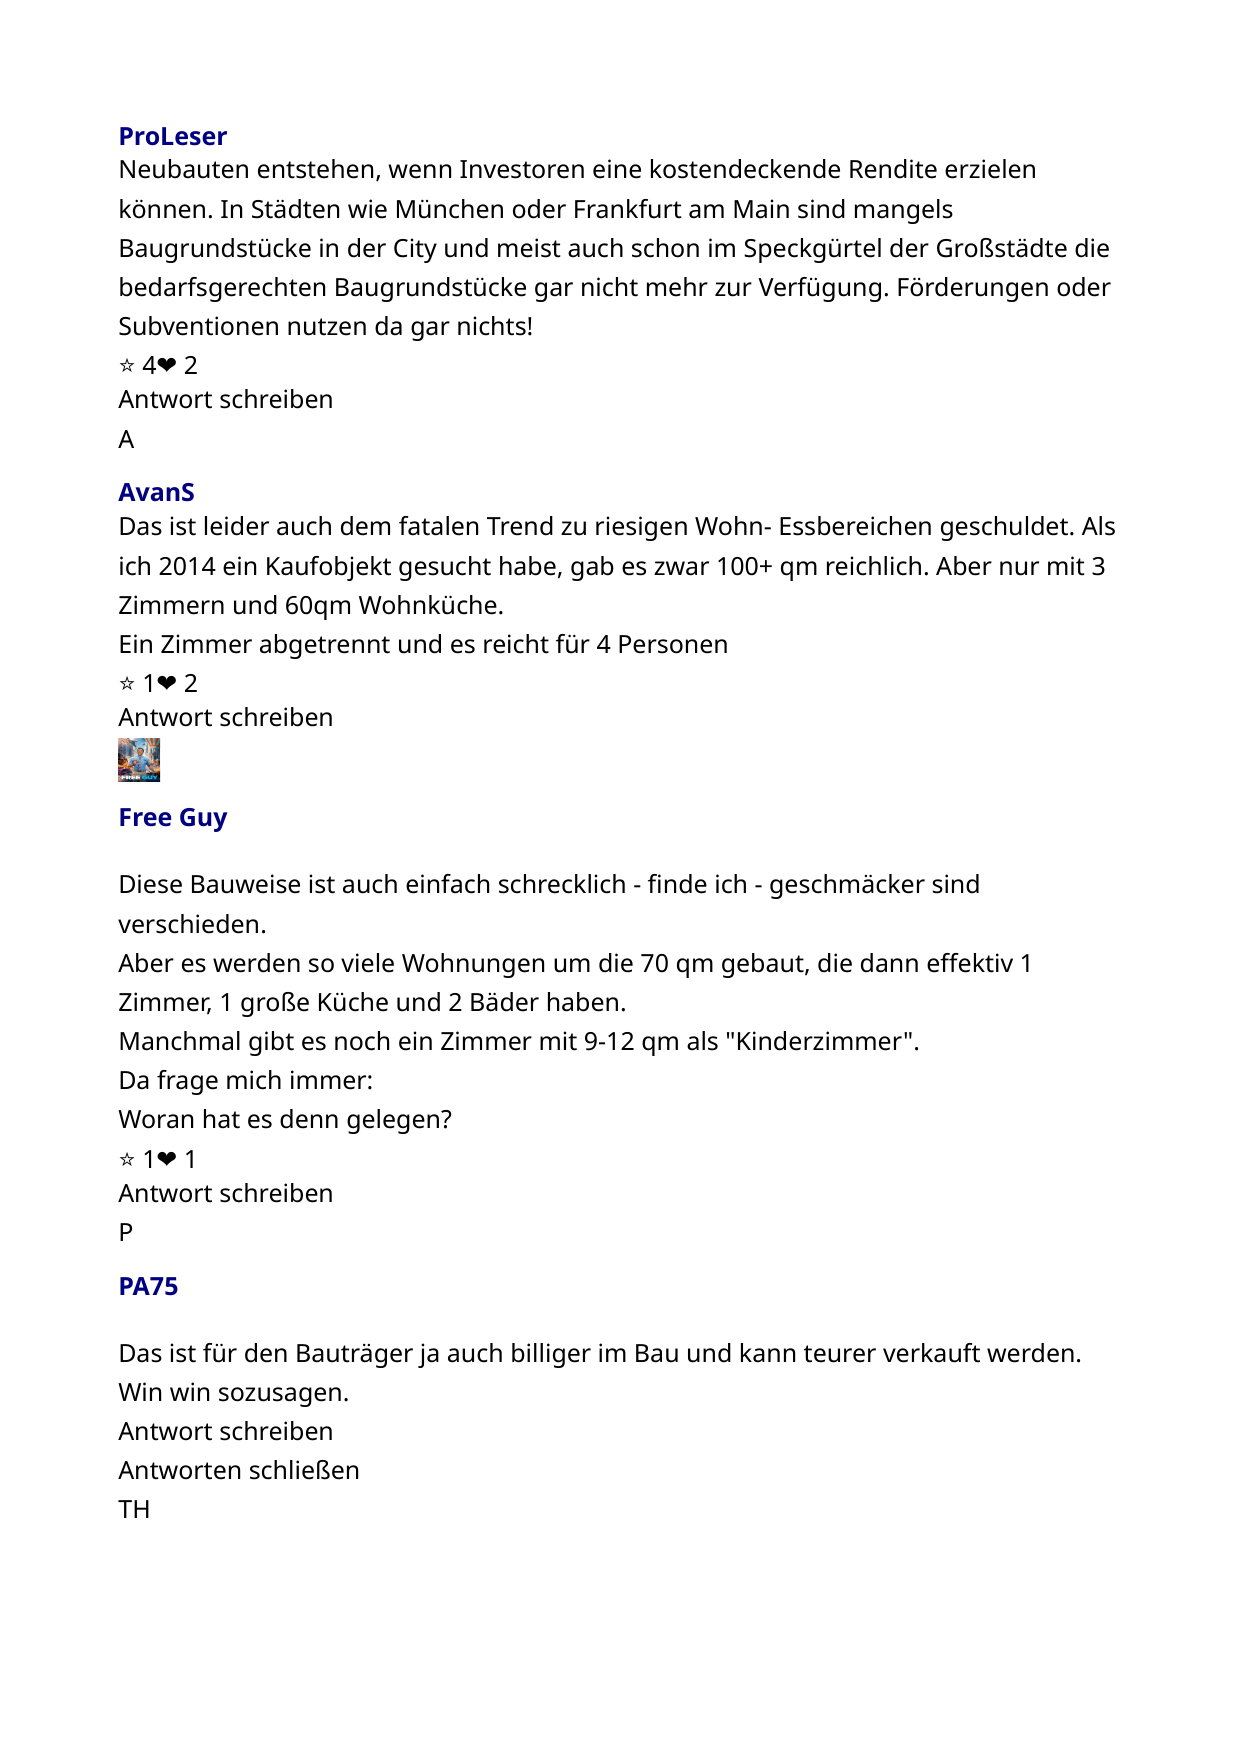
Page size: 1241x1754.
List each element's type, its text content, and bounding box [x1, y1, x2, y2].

text Manchmal gibt es noch ein Zimmer mit 9-12 qm als "Kinderzimmer". [118, 1024, 1122, 1058]
text A [118, 421, 1122, 455]
text Ein Zimmer abgetrennt und es reicht für 4 Personen [118, 627, 1122, 661]
text Das ist für den Bauträger ja auch billiger im Bau und kann teurer verkauft werden. Win win sozusagen. [118, 1335, 1122, 1408]
text Antwort schreiben [118, 1175, 1122, 1209]
subtitle Free Guy [118, 800, 1122, 834]
text Diese Bauweise ist auch einfach schrecklich - finde ich - geschmäcker sind verschieden. [118, 867, 1122, 940]
subtitle ProLeser [118, 118, 1122, 152]
subtitle PA75 [118, 1268, 1122, 1302]
text Woran hat es denn gelegen? [118, 1102, 1122, 1136]
text Aber es werden so viele Wohnungen um die 70 qm gebaut, die dann effektiv 1 Zimmer, 1 große Küche und 2 Bäder haben. [118, 945, 1122, 1019]
text P [118, 1214, 1122, 1248]
text Antwort schreiben [118, 1414, 1122, 1448]
text ⭐️ 1❤️ 2 [118, 666, 1122, 700]
picture [118, 738, 161, 782]
text ⭐️ 1❤️ 1 [118, 1141, 1122, 1175]
text ⭐️ 4❤️ 2 [118, 348, 1122, 382]
text Da frage mich immer: [118, 1063, 1122, 1097]
text Neubauten entstehen, wenn Investoren eine kostendeckende Rendite erzielen können. In Städten wie München oder Frankfurt am Main sind mangels Baugrundstücke in der City und meist auch schon im Speckgürtel der Großstädte die bedarfsgerechten Baugrundstücke gar nicht mehr zur Verfügung. Förderungen oder Subventionen nutzen da gar nichts! [118, 152, 1122, 343]
text TH [118, 1492, 1122, 1526]
text Antwort schreiben [118, 700, 1122, 734]
subtitle AvanS [118, 475, 1122, 509]
text Das ist leider auch dem fatalen Trend zu riesigen Wohn- Essbereichen geschuldet. Als ich 2014 ein Kaufobjekt gesucht habe, gab es zwar 100+ qm reichlich. Aber nur mit 3 Zimmern und 60qm Wohnküche. [118, 509, 1122, 621]
text Antworten schließen [118, 1453, 1122, 1487]
text Antwort schreiben [118, 382, 1122, 416]
